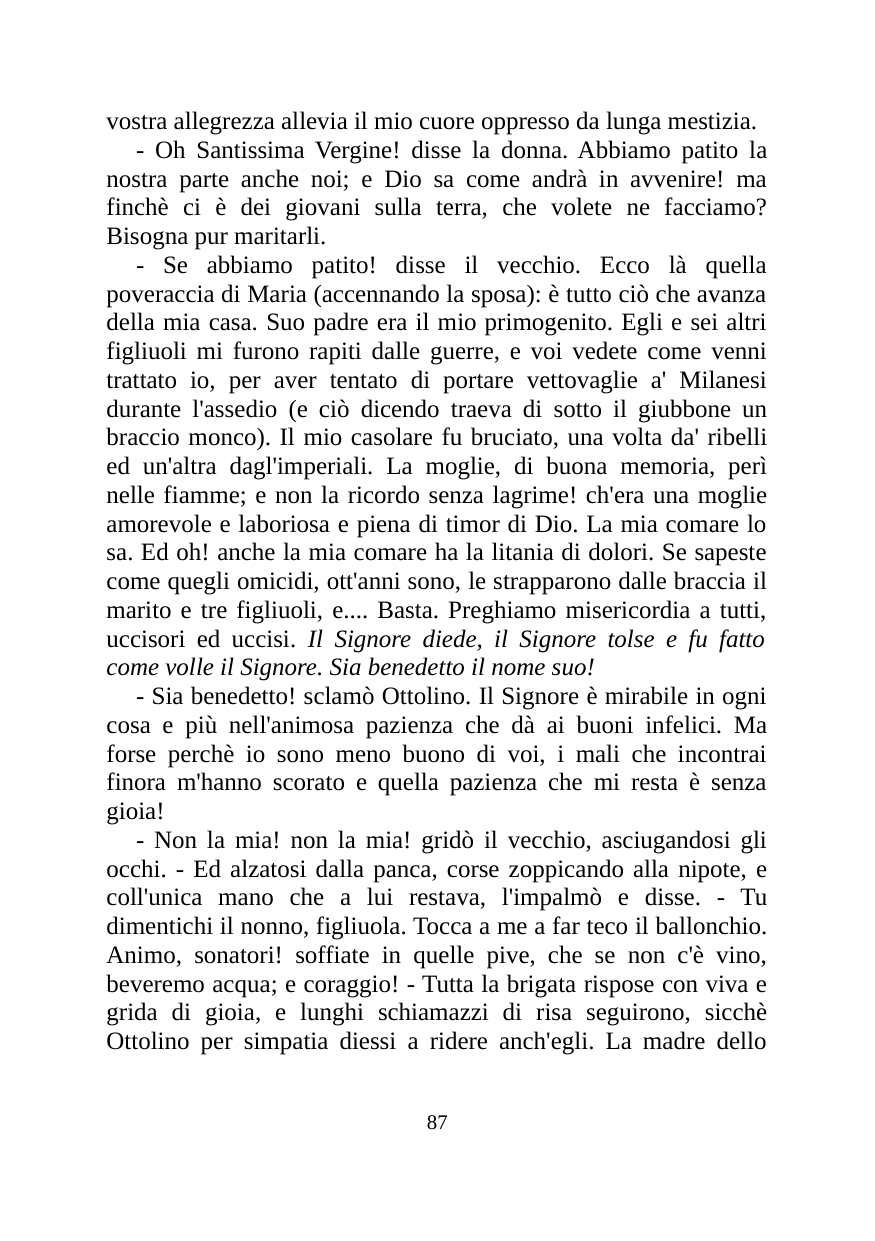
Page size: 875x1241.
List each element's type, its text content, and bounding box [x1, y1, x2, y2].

text - Se abbiamo patito! disse il vecchio. Ecco là quella poveraccia di Maria (accennando la sposa): è tutto ciò che avanza della mia casa. Suo padre era il mio primogenito. Egli e sei altri figliuoli mi furono rapiti dalle guerre, e voi vedete come venni trattato io, per aver tentato di portare vettovaglie a' Milanesi durante l'assedio (e ciò dicendo traeva di sotto il giubbone un braccio monco). Il mio casolare fu bruciato, una volta da' ribelli ed un'altra dagl'imperiali. La moglie, di buona memoria, perì nelle fiamme; e non la ricordo senza lagrime! ch'era una moglie amorevole e laboriosa e piena di timor di Dio. La mia comare lo sa. Ed oh! anche la mia comare ha la litania di dolori. Se sapeste come quegli omicidi, ott'anni sono, le strapparono dalle braccia il marito e tre figliuoli, e.... Basta. Preghiamo misericordia a tutti, uccisori ed uccisi. Il Signore diede, il Signore tolse e fu fatto come volle il Signore. Sia benedetto il nome suo! [106, 250, 768, 681]
text - Sia benedetto! sclamò Ottolino. Il Signore è mirabile in ogni cosa e più nell'animosa pazienza che dà ai buoni infelici. Ma forse perchè io sono meno buono di voi, i mali che incontrai finora m'hanno scorato e quella pazienza che mi resta è senza gioia! [106, 681, 768, 825]
text - Non la mia! non la mia! gridò il vecchio, asciugandosi gli occhi. - Ed alzatosi dalla panca, corse zoppicando alla nipote, e coll'unica mano che a lui restava, l'impalmò e disse. - Tu dimentichi il nonno, figliuola. Tocca a me a far teco il ballonchio. Animo, sonatori! soffiate in quelle pive, che se non c'è vino, beveremo acqua; e coraggio! - Tutta la brigata rispose con viva e grida di gioia, e lunghi schiamazzi di risa seguirono, sicchè Ottolino per simpatia diessi a ridere anch'egli. La madre dello [106, 825, 768, 1055]
text vostra allegrezza allevia il mio cuore oppresso da lunga mestizia. [106, 106, 768, 135]
text - Oh Santissima Vergine! disse la donna. Abbiamo patito la nostra parte anche noi; e Dio sa come andrà in avvenire! ma finchè ci è dei giovani sulla terra, che volete ne facciamo? Bisogna pur maritarli. [106, 135, 768, 250]
